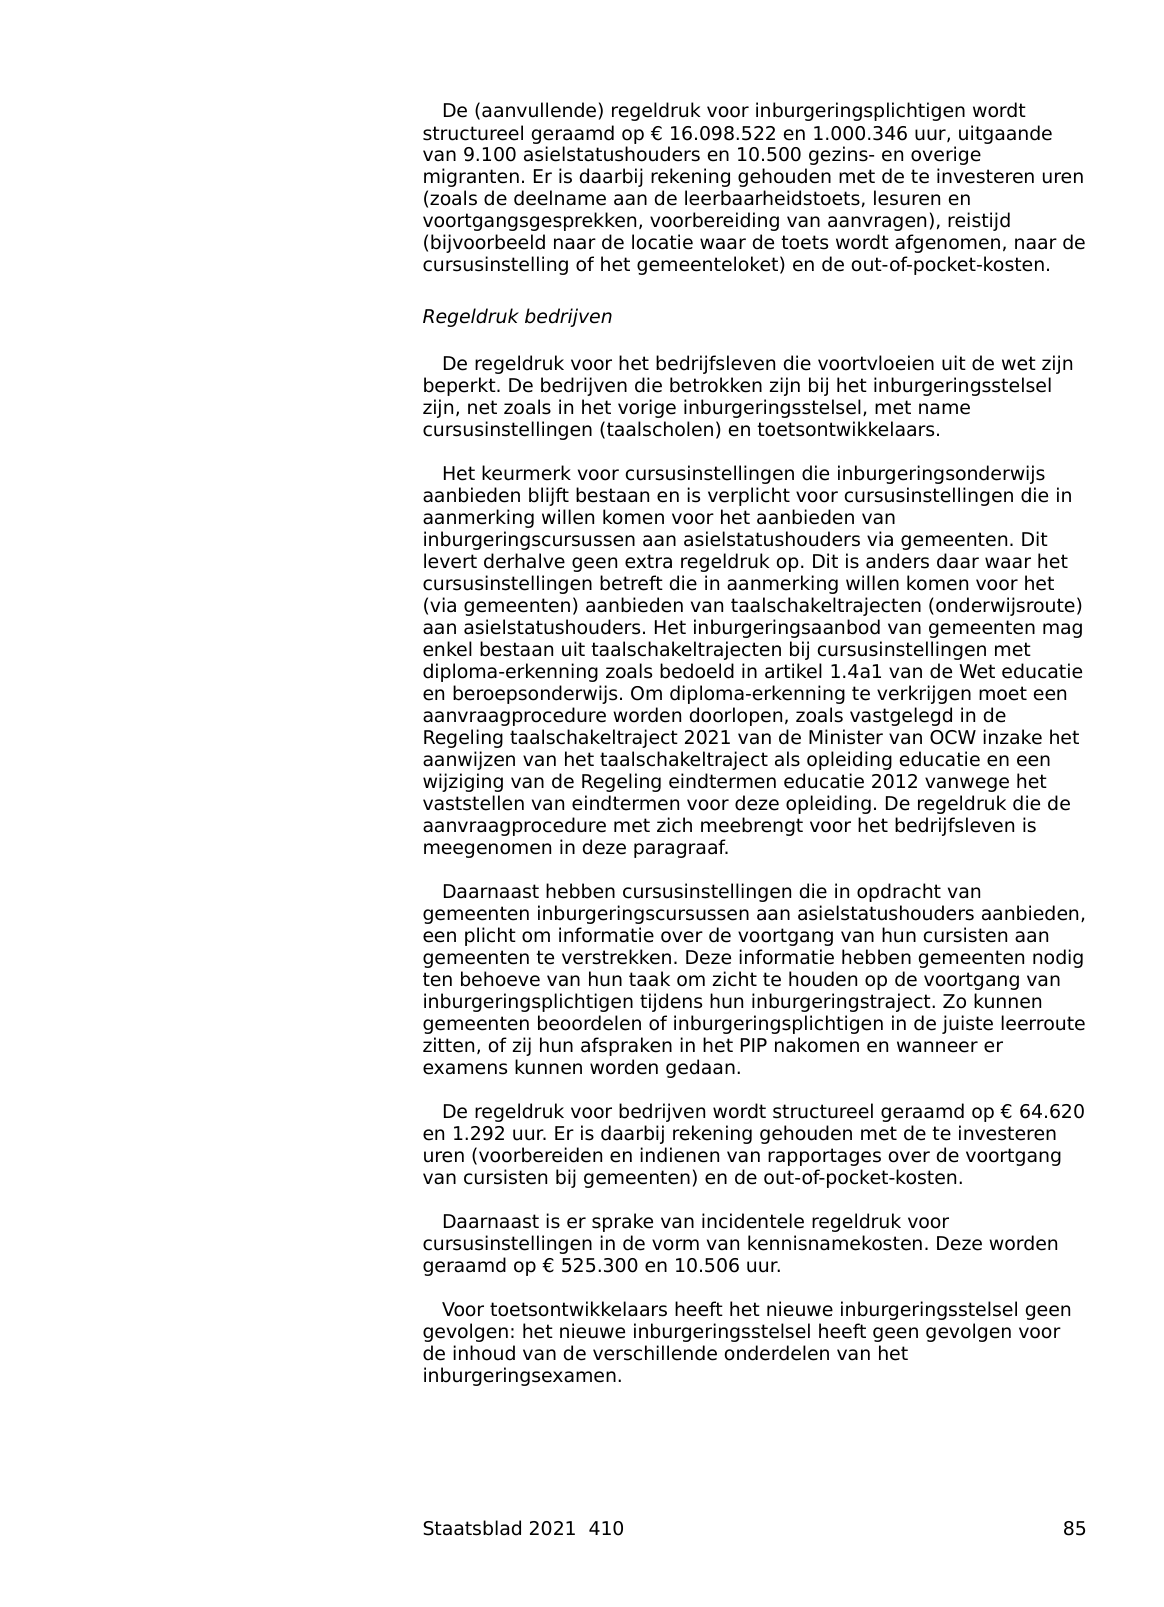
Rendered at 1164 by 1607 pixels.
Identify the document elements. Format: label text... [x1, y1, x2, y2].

text De (aanvullende) regeldruk voor inburgeringsplichtigen wordt structureel geraamd op € 16.098.522 en 1.000.346 uur, uitgaande van 9.100 asielstatushouders en 10.500 gezins- en overige migranten. Er is daarbij rekening gehouden met de te investeren uren (zoals de deelname aan de leerbaarheidstoets, lesuren en voortgangsgesprekken, voorbereiding van aanvragen), reistijd (bijvoorbeeld naar de locatie waar de toets wordt afgenomen, naar de cursusinstelling of het gemeenteloket) en de out-of-pocket-kosten. [422, 100, 1087, 276]
text Het keurmerk voor cursusinstellingen die inburgeringsonderwijs aanbieden blijft bestaan en is verplicht voor cursusinstellingen die in aanmerking willen komen voor het aanbieden van inburgeringscursussen aan asielstatushouders via gemeenten. Dit levert derhalve geen extra regeldruk op. Dit is anders daar waar het cursusinstellingen betreft die in aanmerking willen komen voor het (via gemeenten) aanbieden van taalschakeltrajecten (onderwijsroute) aan asielstatushouders. Het inburgeringsaanbod van gemeenten mag enkel bestaan uit taalschakeltrajecten bij cursusinstellingen met diploma-erkenning zoals bedoeld in artikel 1.4a1 van de Wet educatie en beroepsonderwijs. Om diploma-erkenning te verkrijgen moet een aanvraagprocedure worden doorlopen, zoals vastgelegd in de Regeling taalschakeltraject 2021 van de Minister van OCW inzake het aanwijzen van het taalschakeltraject als opleiding educatie en een wijziging van de Regeling eindtermen educatie 2012 vanwege het vaststellen van eindtermen voor deze opleiding. De regeldruk die de aanvraagprocedure met zich meebrengt voor het bedrijfsleven is meegenomen in deze paragraaf. [422, 463, 1087, 859]
text De regeldruk voor het bedrijfsleven die voortvloeien uit de wet zijn beperkt. De bedrijven die betrokken zijn bij het inburgeringsstelsel zijn, net zoals in het vorige inburgeringsstelsel, met name cursusinstellingen (taalscholen) en toetsontwikkelaars. [422, 353, 1087, 441]
text De regeldruk voor bedrijven wordt structureel geraamd op € 64.620 en 1.292 uur. Er is daarbij rekening gehouden met de te investeren uren (voorbereiden en indienen van rapportages over de voortgang van cursisten bij gemeenten) en de out-of-pocket-kosten. [422, 1101, 1087, 1189]
text Daarnaast hebben cursusinstellingen die in opdracht van gemeenten inburgeringscursussen aan asielstatushouders aanbieden, een plicht om informatie over de voortgang van hun cursisten aan gemeenten te verstrekken. Deze informatie hebben gemeenten nodig ten behoeve van hun taak om zicht te houden op de voortgang van inburgeringsplichtigen tijdens hun inburgeringstraject. Zo kunnen gemeenten beoordelen of inburgeringsplichtigen in de juiste leerroute zitten, of zij hun afspraken in het PIP nakomen en wanneer er examens kunnen worden gedaan. [422, 881, 1087, 1079]
text Voor toetsontwikkelaars heeft het nieuwe inburgeringsstelsel geen gevolgen: het nieuwe inburgeringsstelsel heeft geen gevolgen voor de inhoud van de verschillende onderdelen van het inburgeringsexamen. [422, 1299, 1087, 1387]
subtitle Regeldruk bedrijven [422, 306, 1087, 328]
text Daarnaast is er sprake van incidentele regeldruk voor cursusinstellingen in de vorm van kennisnamekosten. Deze worden geraamd op € 525.300 en 10.506 uur. [422, 1211, 1087, 1277]
